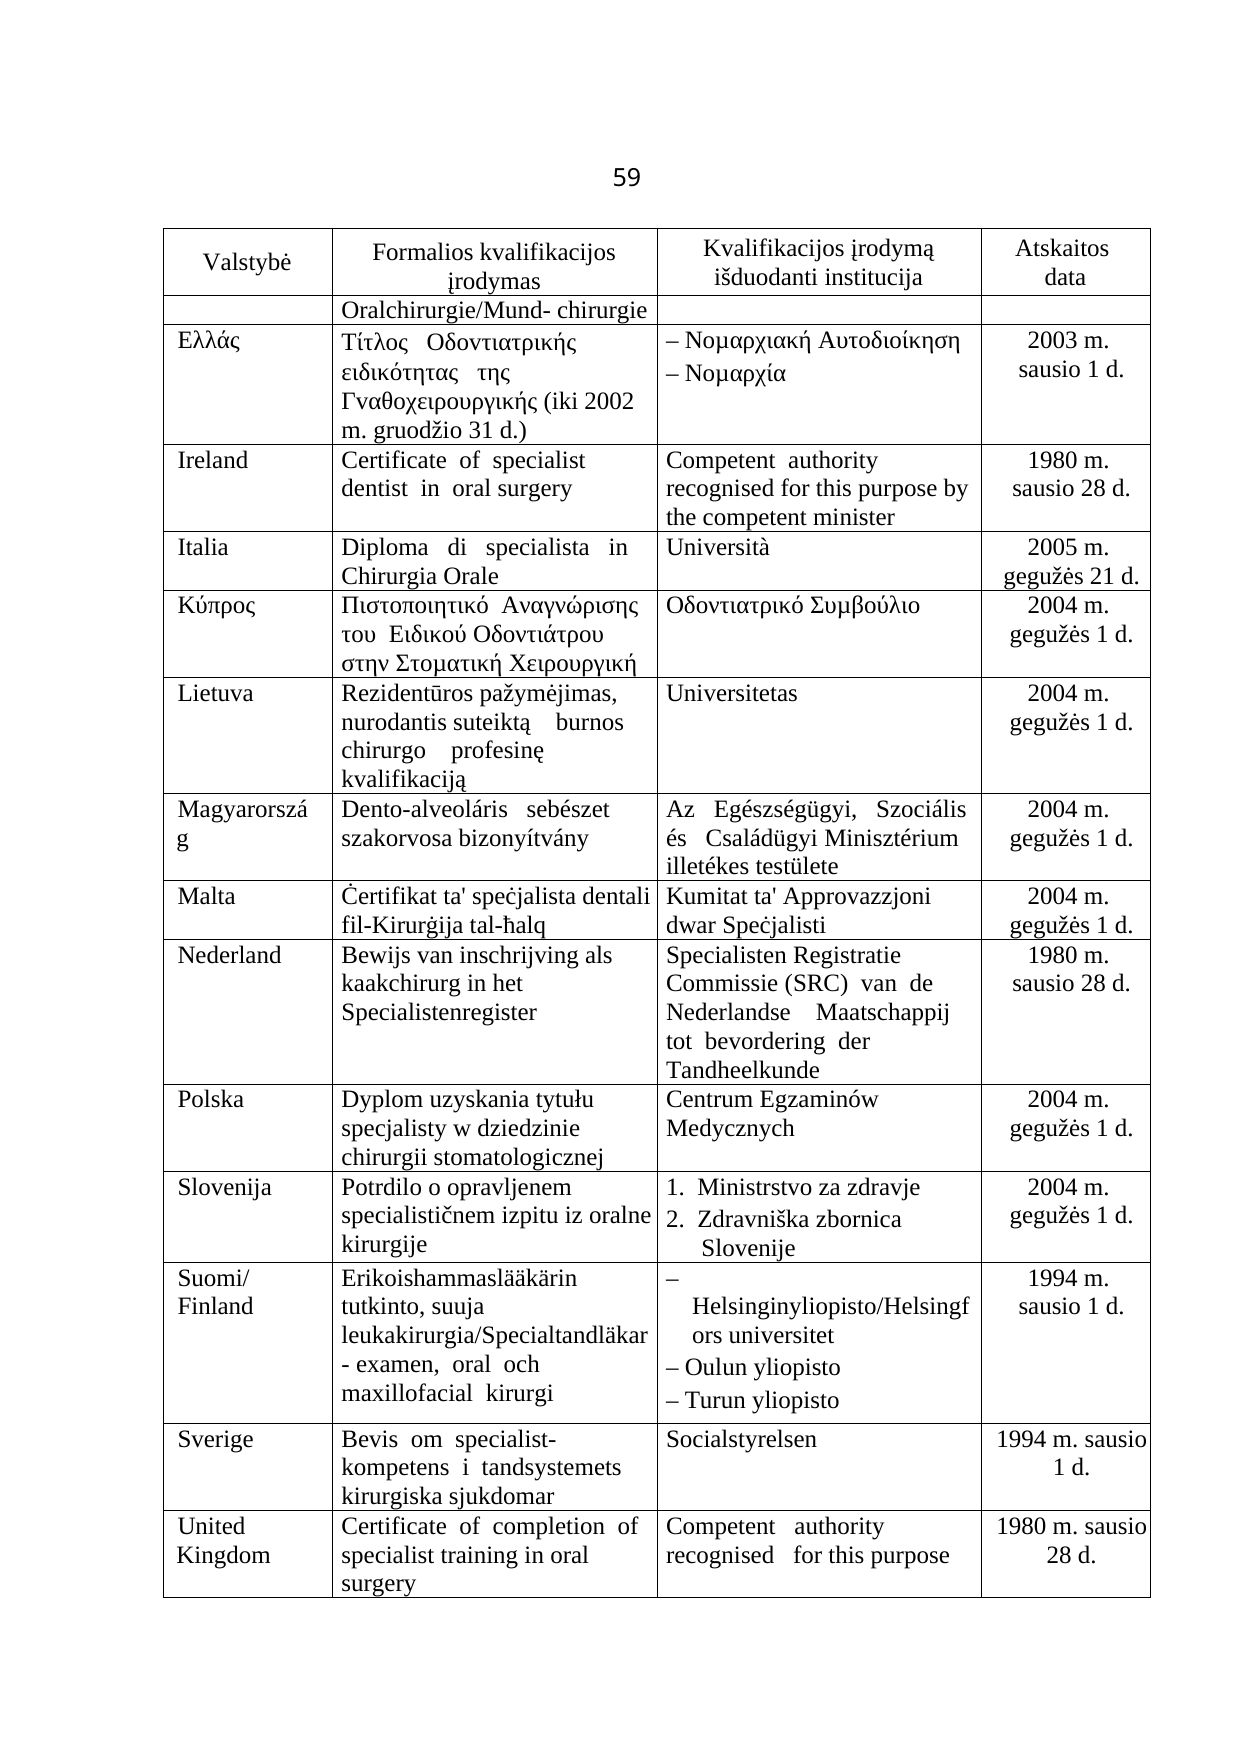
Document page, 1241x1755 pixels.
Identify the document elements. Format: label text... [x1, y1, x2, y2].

table_cell Socialstyrelsen [658, 1424, 981, 1510]
table_cell Ċertifikat ta' speċjalista dentali fil-Kirurġija tal-ħalq [333, 881, 657, 939]
table_cell Italia [164, 532, 332, 589]
table_cell – Helsinginyliopisto/Helsingfors universitet – Oulun yliopisto – Turun yliopisto [658, 1263, 981, 1423]
table_cell Slovenija [164, 1172, 332, 1262]
table_cell Erikoishammaslääkärin tutkinto, suuja leukakirurgia/Specialtandläkar- examen, oral och maxillofacial kirurgi [333, 1263, 657, 1423]
table_cell [982, 296, 1150, 324]
table_cell Bewijs van inschrijving als kaakchirurg in het Specialistenregister [333, 940, 657, 1083]
table_cell 1. Ministrstvo za zdravje 2. Zdravniška zbornica Slovenije [658, 1172, 981, 1262]
table_cell 2004 m. gegužės 1 d. [982, 794, 1150, 880]
table_cell 2004 m. gegužės 1 d. [982, 881, 1150, 939]
table_cell 2004 m. gegužės 1 d. [982, 1172, 1150, 1262]
table_cell Rezidentūros pažymėjimas, nurodantis suteiktą burnos chirurgo profesinę kvalifikaciją [333, 678, 657, 793]
table_cell [658, 296, 981, 324]
table_cell Oralchirurgie/Mund- chirurgie [333, 296, 657, 324]
table_header Valstybė [164, 229, 332, 294]
table_cell Lietuva [164, 678, 332, 793]
table_cell Πιστοποιητικό Αναγνώρισης του Ειδικού Οδοντιάτρου στην Στοµατική Χειρουργική [333, 591, 657, 677]
table_cell – Νoµαρχιακή Αυτoδιoίκηση – Νoµαρχία [658, 325, 981, 444]
table_cell Ireland [164, 445, 332, 531]
table_cell Certificate of completion of specialist training in oral surgery [333, 1511, 657, 1597]
table_cell Universitetas [658, 678, 981, 793]
table_cell 2005 m. gegužės 21 d. [982, 532, 1150, 589]
table_cell 1994 m. sausio 1 d. [982, 1263, 1150, 1423]
table_cell 2003 m. sausio 1 d. [982, 325, 1150, 444]
table_cell United Kingdom [164, 1511, 332, 1597]
table_cell 1980 m. sausio 28 d. [982, 940, 1150, 1083]
table_header Formalios kvalifikacijos įrodymas [333, 229, 657, 294]
table_cell [164, 296, 332, 324]
table_cell 1994 m. sausio 1 d. [982, 1424, 1150, 1510]
table_cell Kumitat ta' Approvazzjoni dwar Speċjalisti [658, 881, 981, 939]
table_cell Magyarország [164, 794, 332, 880]
table_cell Potrdilo o opravljenem specialističnem izpitu iz oralne kirurgije [333, 1172, 657, 1262]
table_cell Τίτλoς Οδovτιατρικής ειδικότητας της Γvαθoχειρoυργικής (iki 2002 m. gruodžio 31 d.) [333, 325, 657, 444]
table_cell 1980 m. sausio 28 d. [982, 445, 1150, 531]
table_cell Competent authority recognised for this purpose by the competent minister [658, 445, 981, 531]
table_cell Specialisten Registratie Commissie (SRC) van de Nederlandse Maatschappij tot bevordering der Tandheelkunde [658, 940, 981, 1083]
table_cell 2004 m. gegužės 1 d. [982, 1085, 1150, 1171]
table_cell Ελλάς [164, 325, 332, 444]
table_cell Malta [164, 881, 332, 939]
table_cell Suomi/ Finland [164, 1263, 332, 1423]
table_header Kvalifikacijos įrodymą išduodanti institucija [658, 229, 981, 294]
table_cell Az Egészségügyi, Szociális és Családügyi Minisztérium illetékes testülete [658, 794, 981, 880]
table_header Atskaitos data [982, 229, 1150, 294]
table_cell Nederland [164, 940, 332, 1083]
table_cell Polska [164, 1085, 332, 1171]
table_cell Dyplom uzyskania tytułu specjalisty w dziedzinie chirurgii stomatologicznej [333, 1085, 657, 1171]
table_cell Competent authority recognised for this purpose [658, 1511, 981, 1597]
table_cell Diploma di specialista in Chirurgia Orale [333, 532, 657, 589]
table_cell Centrum Egzaminów Medycznych [658, 1085, 981, 1171]
table_cell Κύπρος [164, 591, 332, 677]
table_cell Sverige [164, 1424, 332, 1510]
table_cell Οδοντιατρικό Συµβούλιο [658, 591, 981, 677]
table_cell Certificate of specialist dentist in oral surgery [333, 445, 657, 531]
table_cell Bevis om specialist-kompetens i tandsystemets kirurgiska sjukdomar [333, 1424, 657, 1510]
table_cell 2004 m. gegužės 1 d. [982, 591, 1150, 677]
table_cell Dento-alveoláris sebészet szakorvosa bizonyítvány [333, 794, 657, 880]
table_cell 2004 m. gegužės 1 d. [982, 678, 1150, 793]
table_cell Università [658, 532, 981, 589]
table_cell 1980 m. sausio 28 d. [982, 1511, 1150, 1597]
